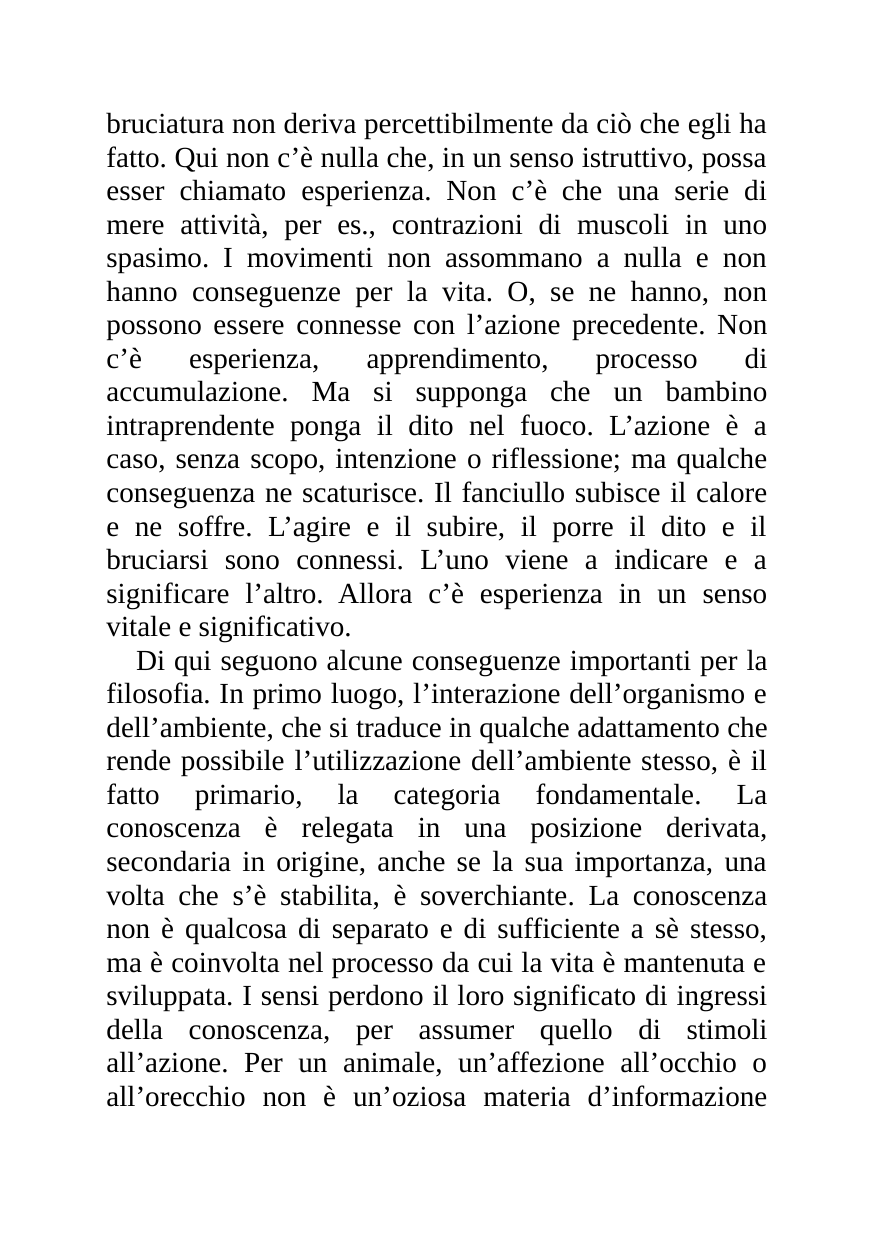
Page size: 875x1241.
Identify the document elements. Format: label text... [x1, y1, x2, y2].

text bruciatura non deriva percettibilmente da ciò che egli ha fatto. Qui non c’è nulla che, in un senso istruttivo, possa esser chiamato esperienza. Non c’è che una serie di mere attività, per es., contrazioni di muscoli in uno spasimo. I movimenti non assommano a nulla e non hanno conseguenze per la vita. O, se ne hanno, non possono essere connesse con l’azione precedente. Non c’è esperienza, apprendimento, processo di accumulazione. Ma si supponga che un bambino intraprendente ponga il dito nel fuoco. L’azione è a caso, senza scopo, intenzione o riflessione; ma qualche conseguenza ne scaturisce. Il fanciullo subisce il calore e ne soffre. L’agire e il subire, il porre il dito e il bruciarsi sono connessi. L’uno viene a indicare e a significare l’altro. Allora c’è esperienza in un senso vitale e significativo. [106, 106, 768, 643]
text Di qui seguono alcune conseguenze importanti per la filosofia. In primo luogo, l’interazione dell’organismo e dell’ambiente, che si traduce in qualche adattamento che rende possibile l’utilizzazione dell’ambiente stesso, è il fatto primario, la categoria fondamentale. La conoscenza è relegata in una posizione derivata, secondaria in origine, anche se la sua importanza, una volta che s’è stabilita, è soverchiante. La conoscenza non è qualcosa di separato e di sufficiente a sè stesso, ma è coinvolta nel processo da cui la vita è mantenuta e sviluppata. I sensi perdono il loro significato di ingressi della conoscenza, per assumer quello di stimoli all’azione. Per un animale, un’affezione all’occhio o all’orecchio non è un’oziosa materia d’informazione [106, 643, 768, 1112]
